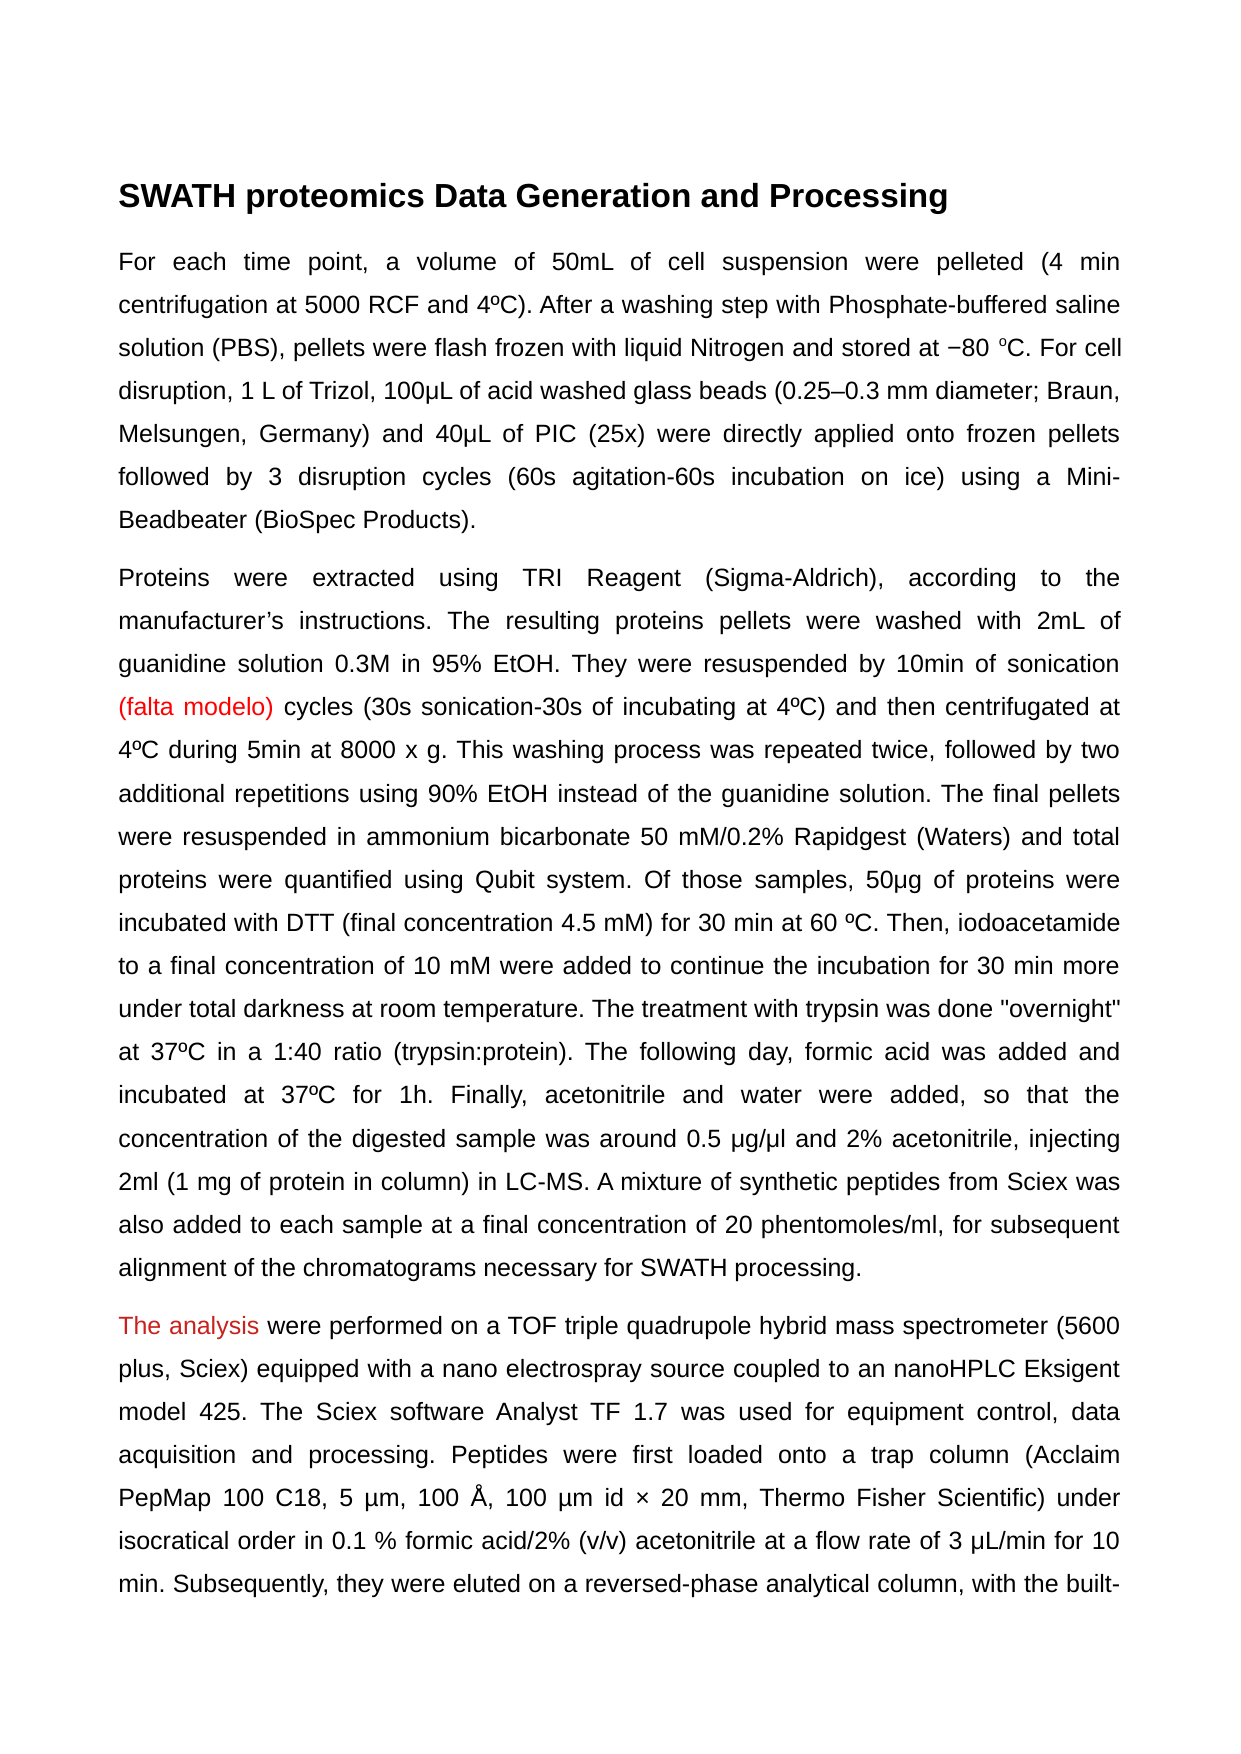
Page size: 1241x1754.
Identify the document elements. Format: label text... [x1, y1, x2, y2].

subtitle SWATH proteomics Data Generation and Processing [118, 176, 1122, 215]
text The analysis were performed on a TOF triple quadrupole hybrid mass spectrometer (5600 plus, Sciex) equipped with a nano electrospray source coupled to an nanoHPLC Eksigent model 425. The Sciex software Analyst TF 1.7 was used for equipment control, data acquisition and processing. Peptides were first loaded onto a trap column (Acclaim PepMap 100 C18, 5 µm, 100 Å, 100 µm id × 20 mm, Thermo Fisher Scientific) under isocratical order in 0.1 % formic acid/2% (v/v) acetonitrile at a flow rate of 3 μL/min for 10 min. Subsequently, they were eluted on a reversed-phase analytical column, with the built- [118, 1311, 1122, 1598]
text Proteins were extracted using TRI Reagent (Sigma-Aldrich), according to the manufacturer’s instructions. The resulting proteins pellets were washed with 2mL of guanidine solution 0.3M in 95% EtOH. They were resuspended by 10min of sonication (falta modelo) cycles (30s sonication-30s of incubating at 4ºC) and then centrifugated at 4ºC during 5min at 8000 x g. This washing process was repeated twice, followed by two additional repetitions using 90% EtOH instead of the guanidine solution. The final pellets were resuspended in ammonium bicarbonate 50 mM/0.2% Rapidgest (Waters) and total proteins were quantified using Qubit system. Of those samples, 50μg of proteins were incubated with DTT (final concentration 4.5 mM) for 30 min at 60 ºC. Then, iodoacetamide to a final concentration of 10 mM were added to continue the incubation for 30 min more under total darkness at room temperature. The treatment with trypsin was done "overnight" at 37ºC in a 1:40 ratio (trypsin:protein). The following day, formic acid was added and incubated at 37ºC for 1h. Finally, acetonitrile and water were added, so that the concentration of the digested sample was around 0.5 μg/μl and 2% acetonitrile, injecting 2ml (1 mg of protein in column) in LC-MS. A mixture of synthetic peptides from Sciex was also added to each sample at a final concentration of 20 phentomoles/ml, for subsequent alignment of the chromatograms necessary for SWATH processing. [118, 563, 1122, 1282]
text For each time point, a volume of 50mL of cell suspension were pelleted (4 min centrifugation at 5000 RCF and 4ºC). After a washing step with Phosphate-buffered saline solution (PBS), pellets were flash frozen with liquid Nitrogen and stored at −80 oC. For cell disruption, 1 L of Trizol, 100μL of acid washed glass beads (0.25–0.3 mm diameter; Braun, Melsungen, Germany) and 40μL of PIC (25x) were directly applied onto frozen pellets followed by 3 disruption cycles (60s agitation-60s incubation on ice) using a Mini-Beadbeater (BioSpec Products). [118, 246, 1122, 534]
